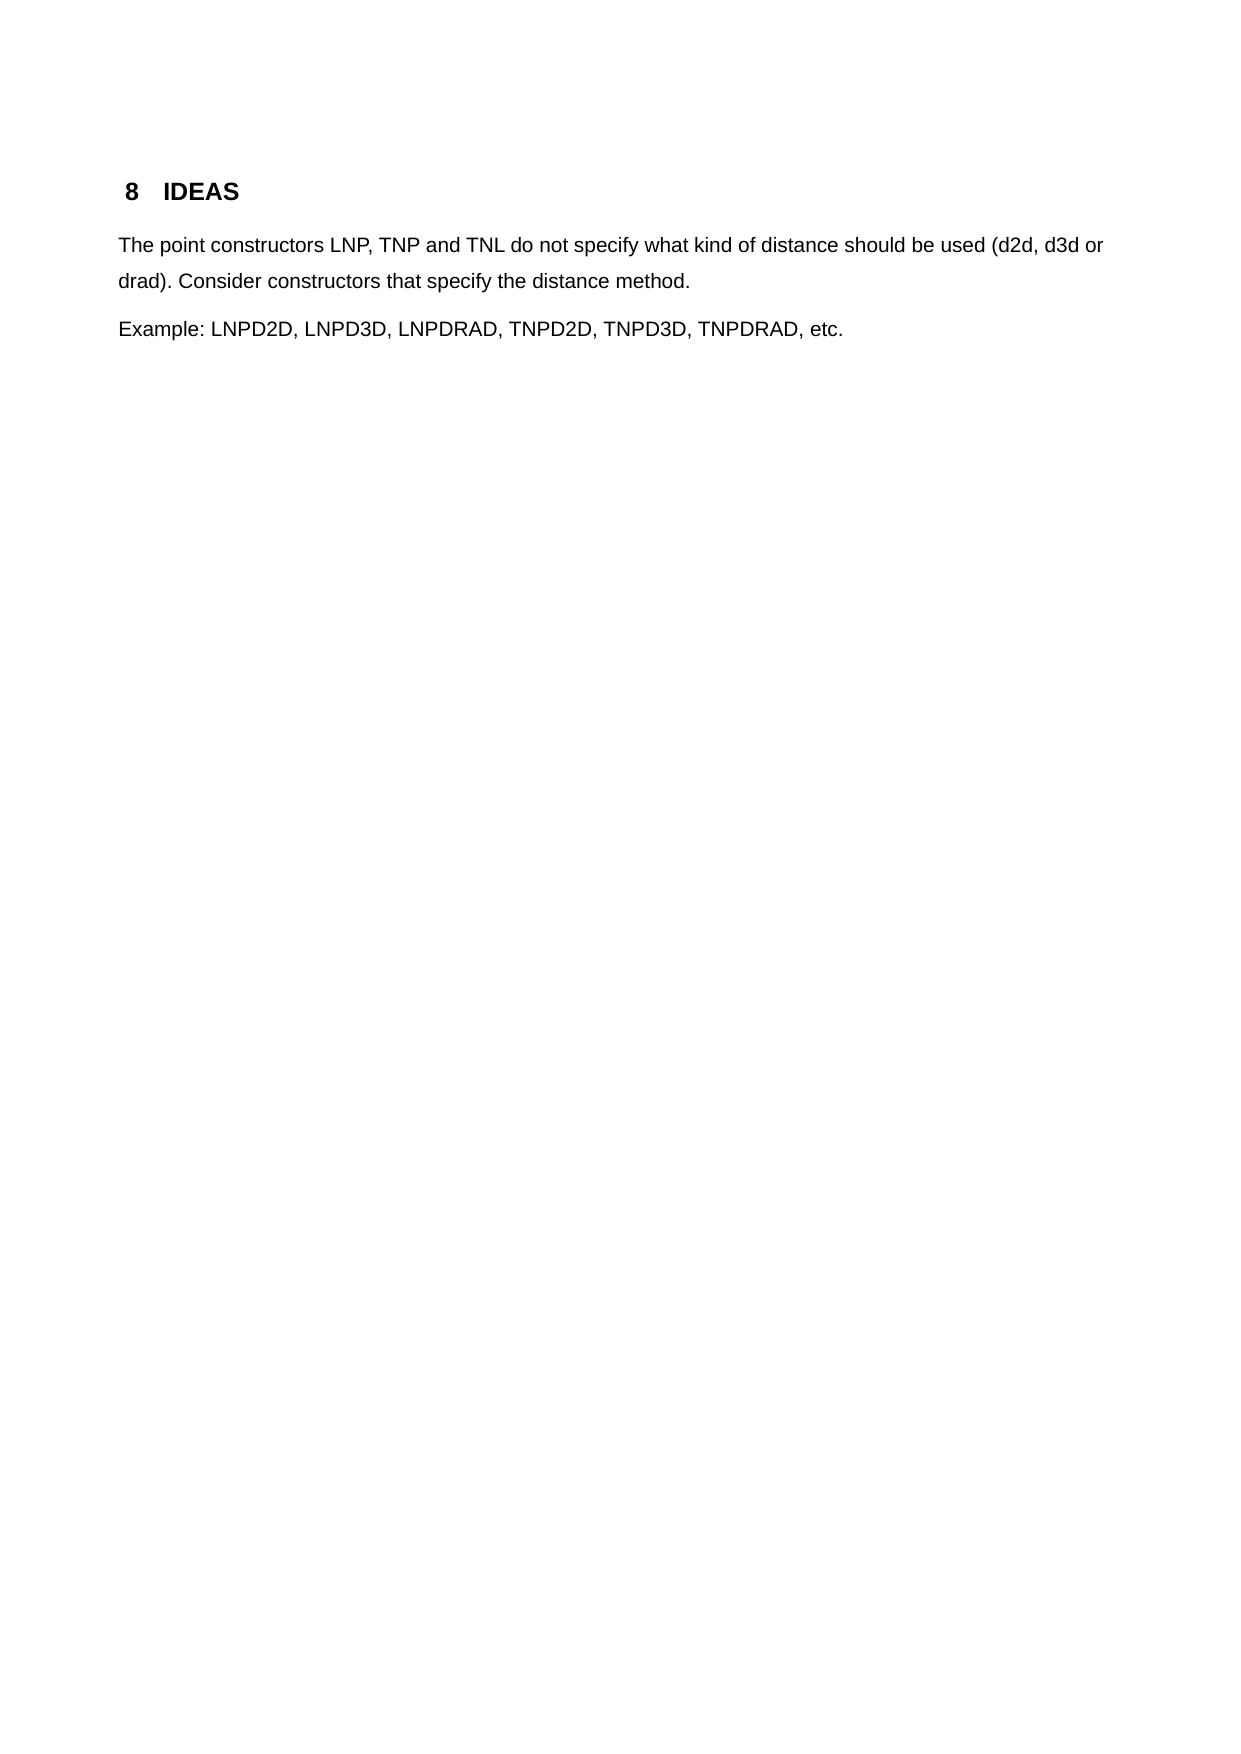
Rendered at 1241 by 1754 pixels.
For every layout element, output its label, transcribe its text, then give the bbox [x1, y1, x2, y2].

text Example: LNPD2D, LNPD3D, LNPDRAD, TNPD2D, TNPD3D, TNPDRAD, etc. [118, 317, 1122, 341]
text The point constructors LNP, TNP and TNL do not specify what kind of distance should be used (d2d, d3d or drad). Consider constructors that specify the distance method. [118, 233, 1122, 293]
subtitle IDEAS [118, 177, 1122, 206]
